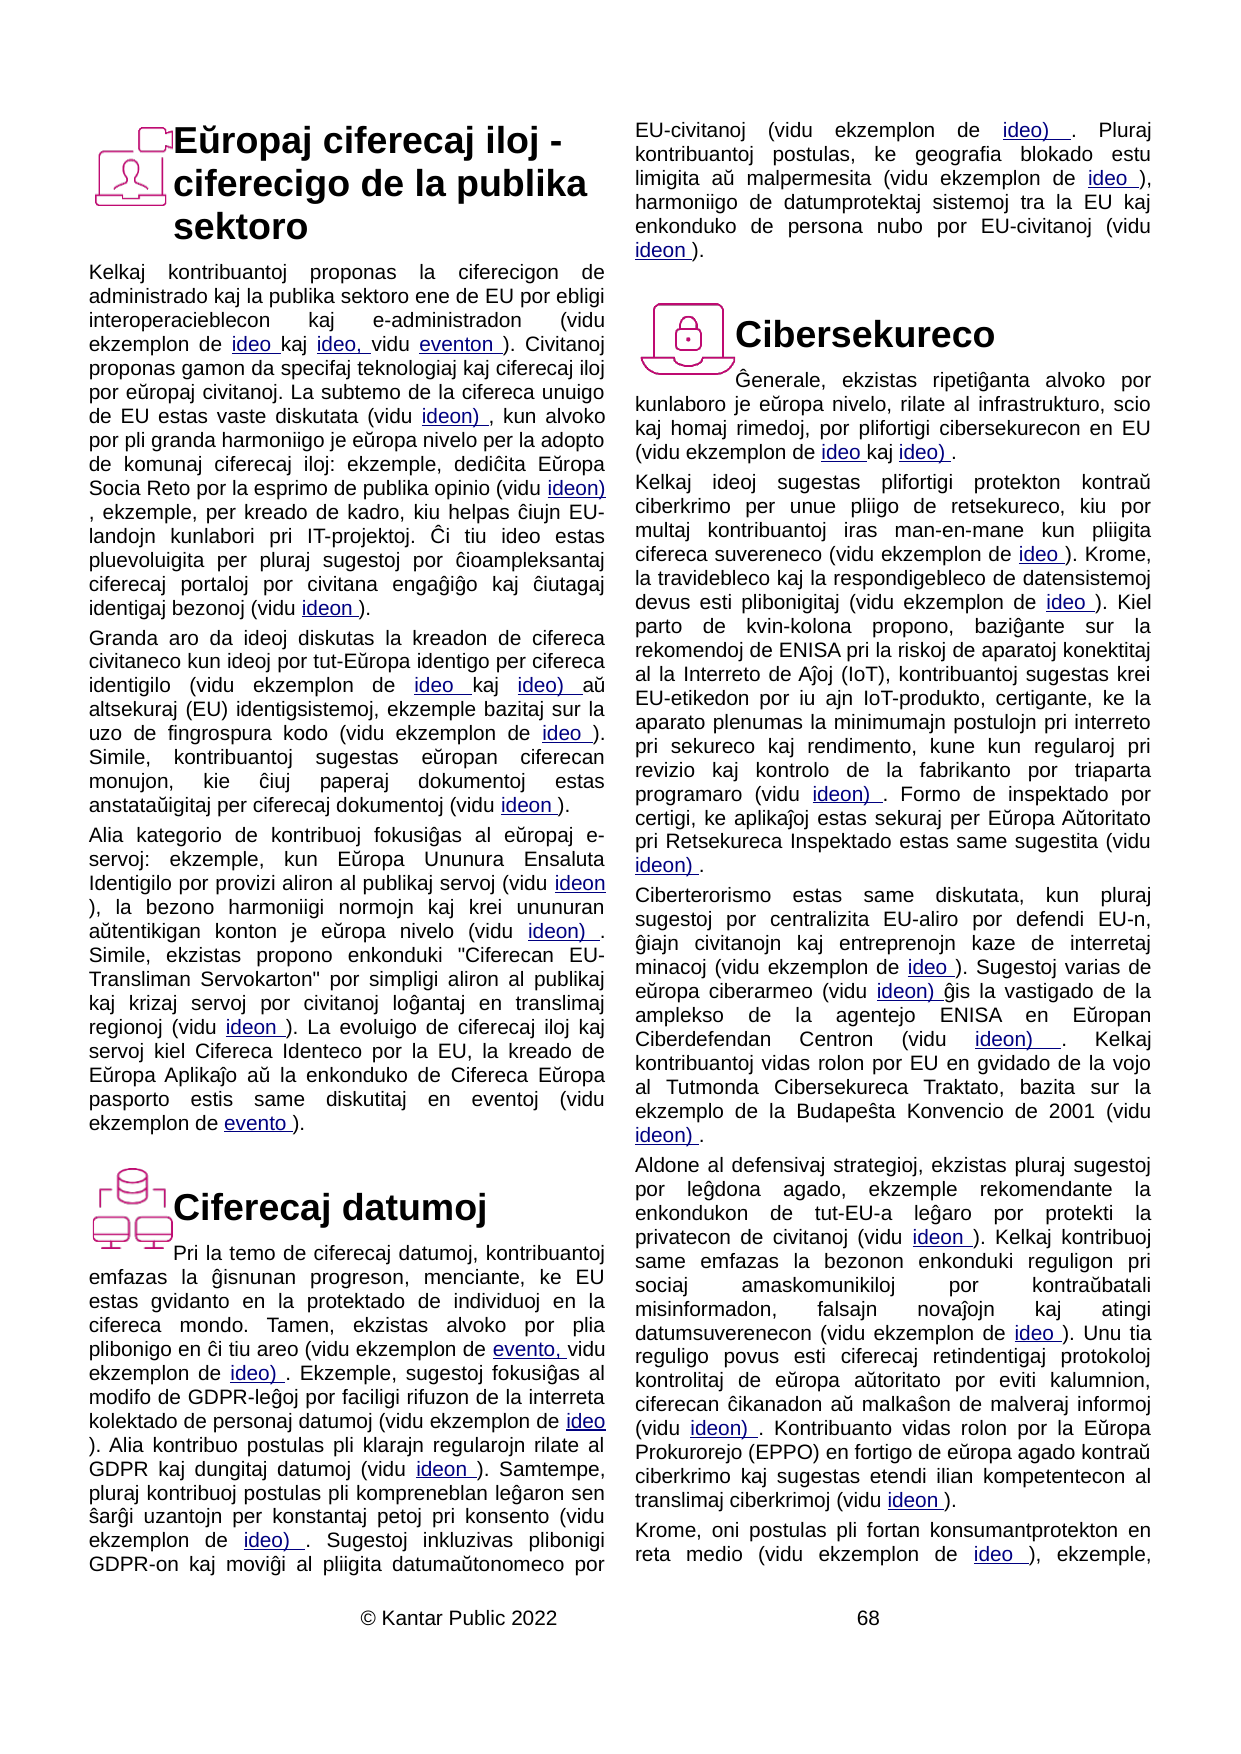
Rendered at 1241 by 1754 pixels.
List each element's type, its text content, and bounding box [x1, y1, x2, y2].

text EU-civitanoj (vidu ekzemplon de ideo) . Pluraj kontribuantoj postulas, ke geografia blokado estu limigita aŭ malpermesita (vidu ekzemplon de ideo ), harmoniigo de datumprotektaj sistemoj tra la EU kaj enkonduko de persona nubo por EU-civitanoj (vidu ideon ). [635, 118, 1152, 262]
text Ciberterorismo estas same diskutata, kun pluraj sugestoj por centralizita EU-aliro por defendi EU-n, ĝiajn civitanojn kaj entreprenojn kaze de interretaj minacoj (vidu ekzemplon de ideo ). Sugestoj varias de eŭropa ciberarmeo (vidu ideon) ĝis la vastigado de la amplekso de la agentejo ENISA en Eŭropan Ciberdefendan Centron (vidu ideon) . Kelkaj kontribuantoj vidas rolon por EU en gvidado de la vojo al Tutmonda Cibersekureca Traktato, bazita sur la ekzemplo de la Budapeŝta Konvencio de 2001 (vidu ideon) . [635, 883, 1152, 1147]
subtitle Cibersekureco [736, 313, 1152, 356]
subtitle Eŭropaj ciferecaj iloj - ciferecigo de la publika sektoro [88, 118, 605, 247]
text Alia kategorio de kontribuoj fokusiĝas al eŭropaj e-servoj: ekzemple, kun Eŭropa Ununura Ensaluta Identigilo por provizi aliron al publikaj servoj (vidu ideon ), la bezono harmoniigi normojn kaj krei ununuran aŭtentikigan konton je eŭropa nivelo (vidu ideon) . Simile, ekzistas propono enkonduki "Ciferecan EU-Transliman Servokarton" por simpligi aliron al publikaj kaj krizaj servoj por civitanoj loĝantaj en translimaj regionoj (vidu ideon ). La evoluigo de ciferecaj iloj kaj servoj kiel Cifereca Identeco por la EU, la kreado de Eŭropa Aplikaĵo aŭ la enkonduko de Cifereca Eŭropa pasporto estis same diskutitaj en eventoj (vidu ekzemplon de evento ). [88, 823, 605, 1134]
text Kelkaj ideoj sugestas plifortigi protekton kontraŭ ciberkrimo per unue pliigo de retsekureco, kiu por multaj kontribuantoj iras man-en-mane kun pliigita cifereca suvereneco (vidu ekzemplon de ideo ). Krome, la travidebleco kaj la respondigebleco de datensistemoj devus esti plibonigitaj (vidu ekzemplon de ideo ). Kiel parto de kvin-kolona propono, baziĝante sur la rekomendoj de ENISA pri la riskoj de aparatoj konektitaj al la Interreto de Aĵoj (IoT), kontribuantoj sugestas krei EU-etikedon por iu ajn IoT-produkto, certigante, ke la aparato plenumas la minimumajn postulojn pri interreto pri sekureco kaj rendimento, kune kun regularoj pri revizio kaj kontrolo de la fabrikanto por triaparta programaro (vidu ideon) . Formo de inspektado por certigi, ke aplikaĵoj estas sekuraj per Eŭropa Aŭtoritato pri Retsekureca Inspektado estas same sugestita (vidu ideon) . [635, 470, 1152, 877]
picture [640, 303, 736, 375]
text Krome, oni postulas pli fortan konsumantprotekton en reta medio (vidu ekzemplon de ideo ), ekzemple, [635, 1518, 1152, 1566]
text Pri la temo de ciferecaj datumoj, kontribuantoj emfazas la ĝisnunan progreson, menciante, ke EU estas gvidanto en la protektado de individuoj en la cifereca mondo. Tamen, ekzistas alvoko por plia plibonigo en ĉi tiu areo (vidu ekzemplon de evento, vidu ekzemplon de ideo) . Ekzemple, sugestoj fokusiĝas al modifo de GDPR-leĝoj por faciligi rifuzon de la interreta kolektado de personaj datumoj (vidu ekzemplon de ideo ). Alia kontribuo postulas pli klarajn regularojn rilate al GDPR kaj dungitaj datumoj (vidu ideon ). Samtempe, pluraj kontribuoj postulas pli kompreneblan leĝaron sen ŝarĝi uzantojn per konstantaj petoj pri konsento (vidu ekzemplon de ideo) . Sugestoj inkluzivas plibonigi GDPR-on kaj moviĝi al pliigita datumaŭtonomeco por [88, 1241, 605, 1576]
subtitle Ciferecaj datumoj [173, 1185, 605, 1228]
text Kelkaj kontribuantoj proponas la ciferecigon de administrado kaj la publika sektoro ene de EU por ebligi interoperacieblecon kaj e-administradon (vidu ekzemplon de ideo kaj ideo, vidu eventon ). Civitanoj proponas gamon da specifaj teknologiaj kaj ciferecaj iloj por eŭropaj civitanoj. La subtemo de la cifereca unuigo de EU estas vaste diskutata (vidu ideon) , kun alvoko por pli granda harmoniigo je eŭropa nivelo per la adopto de komunaj ciferecaj iloj: ekzemple, dediĉita Eŭropa Socia Reto por la esprimo de publika opinio (vidu ideon) , ekzemple, per kreado de kadro, kiu helpas ĉiujn EU-landojn kunlabori pri IT-projektoj. Ĉi tiu ideo estas pluevoluigita per pluraj sugestoj por ĉioampleksantaj ciferecaj portaloj por civitana engaĝiĝo kaj ĉiutagaj identigaj bezonoj (vidu ideon ). [88, 260, 605, 619]
picture [95, 127, 173, 206]
text Ĝenerale, ekzistas ripetiĝanta alvoko por kunlaboro je eŭropa nivelo, rilate al infrastrukturo, scio kaj homaj rimedoj, por plifortigi cibersekurecon en EU (vidu ekzemplon de ideo kaj ideo) . [635, 368, 1152, 464]
text Granda aro da ideoj diskutas la kreadon de cifereca civitaneco kun ideoj por tut-Eŭropa identigo per cifereca identigilo (vidu ekzemplon de ideo kaj ideo) aŭ altsekuraj (EU) identigsistemoj, ekzemple bazitaj sur la uzo de fingrospura kodo (vidu ekzemplon de ideo ). Simile, kontribuantoj sugestas eŭropan ciferecan monujon, kie ĉiuj paperaj dokumentoj estas anstataŭigitaj per ciferecaj dokumentoj (vidu ideon ). [88, 625, 605, 817]
picture [92, 1168, 173, 1249]
text Aldone al defensivaj strategioj, ekzistas pluraj sugestoj por leĝdona agado, ekzemple rekomendante la enkondukon de tut-EU-a leĝaro por protekti la privatecon de civitanoj (vidu ideon ). Kelkaj kontribuoj same emfazas la bezonon enkonduki reguligon pri sociaj amaskomunikiloj por kontraŭbatali misinformadon, falsajn novaĵojn kaj atingi datumsuverenecon (vidu ekzemplon de ideo ). Unu tia reguligo povus esti ciferecaj retindentigaj protokoloj kontrolitaj de eŭropa aŭtoritato por eviti kalumnion, ciferecan ĉikanadon aŭ malkaŝon de malveraj informoj (vidu ideon) . Kontribuanto vidas rolon por la Eŭropa Prokurorejo (EPPO) en fortigo de eŭropa agado kontraŭ ciberkrimo kaj sugestas etendi ilian kompetentecon al translimaj ciberkrimoj (vidu ideon ). [635, 1153, 1152, 1512]
